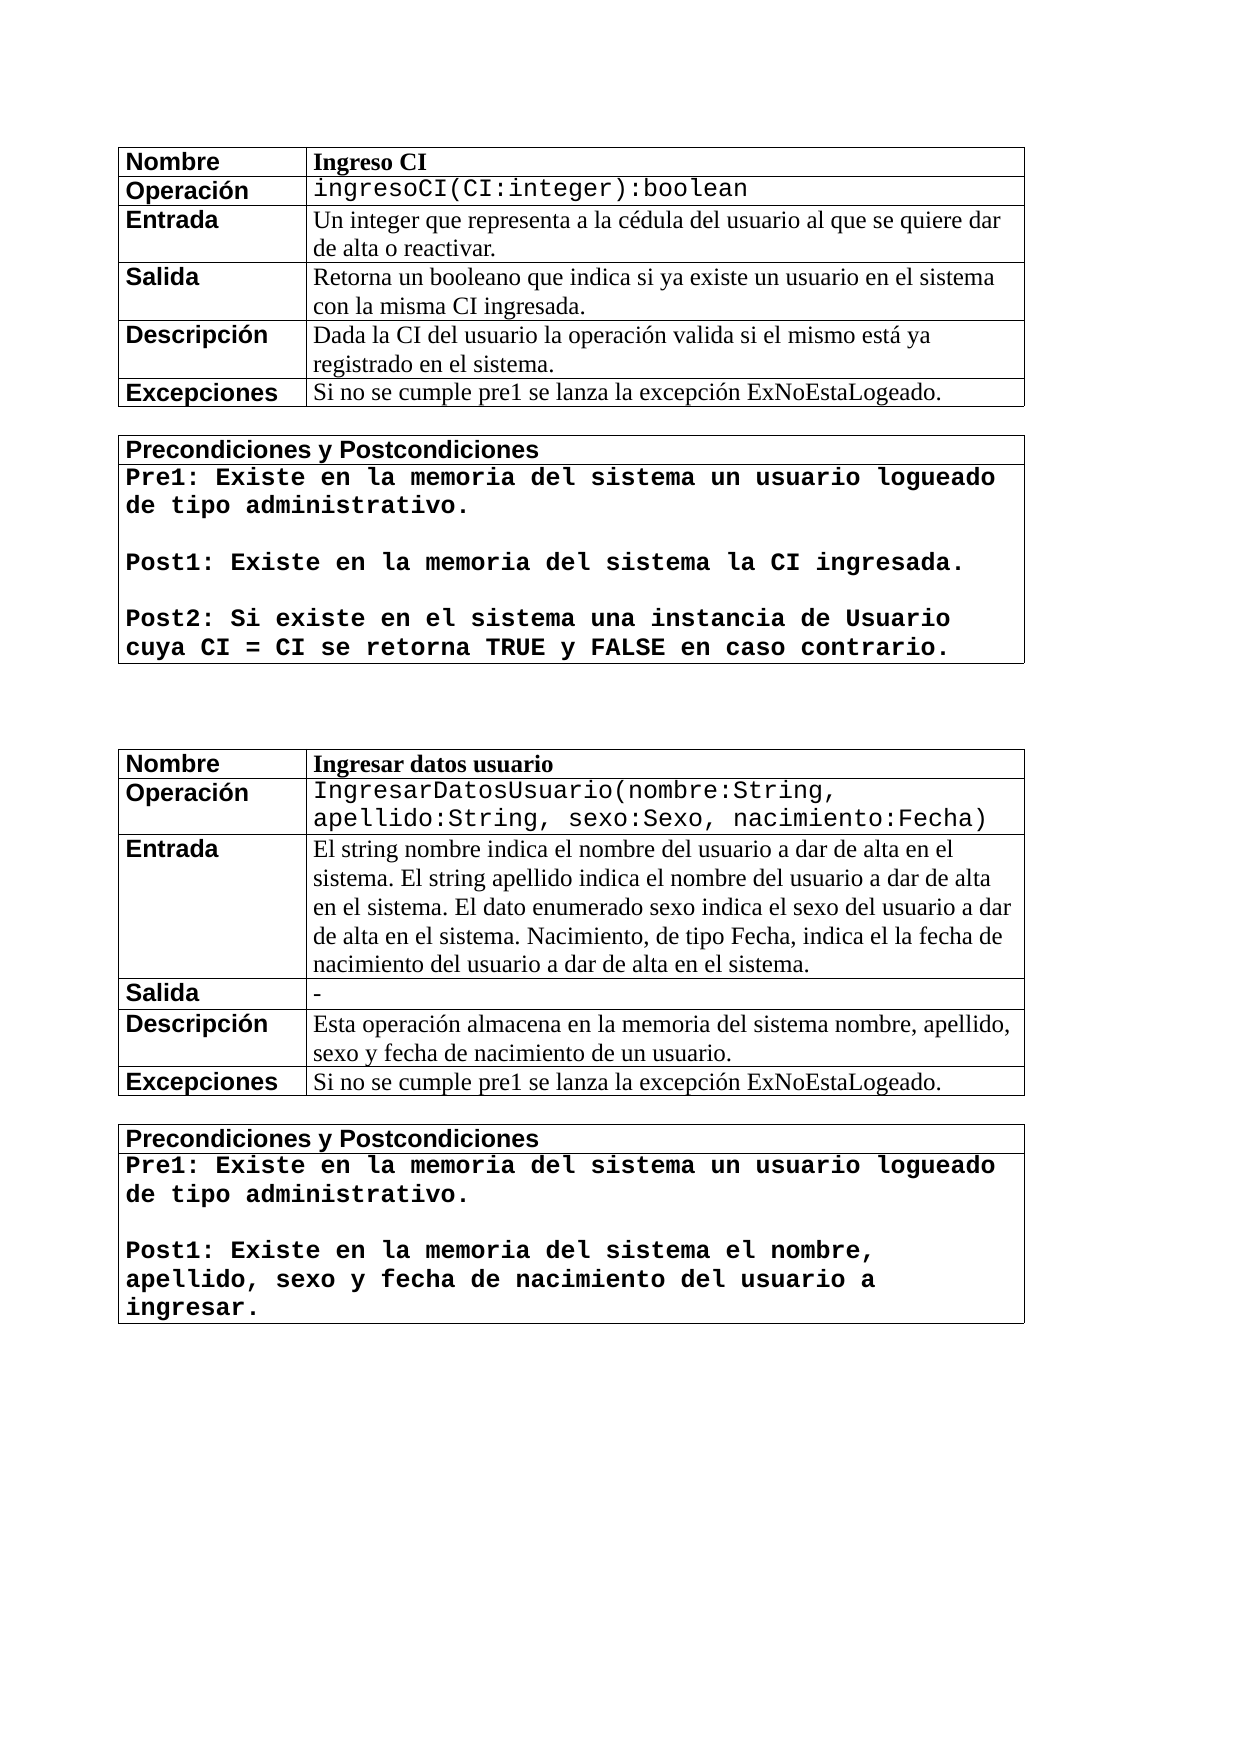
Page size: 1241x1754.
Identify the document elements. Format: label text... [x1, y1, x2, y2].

table_cell Pre1: Existe en la memoria del sistema un usuario logueado de tipo administrativo. Post1: Existe en la memoria del sistema la CI ingresada. Post2: Si existe en el sistema una instancia de Usuario cuya CI = CI se retorna TRUE y FALSE en caso contrario. [119, 465, 1024, 662]
table_cell Retorna un booleano que indica si ya existe un usuario en el sistema con la misma CI ingresada. [307, 263, 1024, 320]
table_cell Pre1: Existe en la memoria del sistema un usuario logueado de tipo administrativo. Post1: Existe en la memoria del sistema el nombre, apellido, sexo y fecha de nacimiento del usuario a ingresar. [119, 1154, 1024, 1323]
table_cell Esta operación almacena en la memoria del sistema nombre, apellido, sexo y fecha de nacimiento de un usuario. [307, 1010, 1024, 1066]
table_cell Dada la CI del usuario la operación valida si el mismo está ya registrado en el sistema. [307, 321, 1024, 377]
table_cell Si no se cumple pre1 se lanza la excepción ExNoEstaLogeado. [307, 379, 1024, 406]
table_header Precondiciones y Postcondiciones [119, 436, 1024, 464]
table_cell El string nombre indica el nombre del usuario a dar de alta en el sistema. El string apellido indica el nombre del usuario a dar de alta en el sistema. El dato enumerado sexo indica el sexo del usuario a dar de alta en el sistema. Nacimiento, de tipo Fecha, indica el la fecha de nacimiento del usuario a dar de alta en el sistema. [307, 835, 1024, 978]
table_cell Descripción [119, 321, 306, 377]
table_cell Entrada [119, 835, 306, 978]
table_cell Descripción [119, 1010, 306, 1066]
table_header Precondiciones y Postcondiciones [119, 1125, 1024, 1153]
table_cell Si no se cumple pre1 se lanza la excepción ExNoEstaLogeado. [307, 1067, 1024, 1095]
table_header Ingresar datos usuario [307, 750, 1024, 778]
table_cell Operación [119, 779, 306, 834]
table_cell Entrada [119, 206, 306, 262]
table_cell Excepciones [119, 379, 306, 406]
table_header Nombre [119, 750, 306, 778]
table_cell - [307, 979, 1024, 1009]
table_header Nombre [119, 148, 306, 176]
table_cell ingresoCI(CI:integer):boolean [307, 177, 1024, 204]
table_cell Salida [119, 979, 306, 1009]
table_cell Salida [119, 263, 306, 320]
table_header Ingreso CI [307, 148, 1024, 176]
table_cell Un integer que representa a la cédula del usuario al que se quiere dar de alta o reactivar. [307, 206, 1024, 262]
table_cell Excepciones [119, 1067, 306, 1095]
table_cell Operación [119, 177, 306, 204]
table_cell IngresarDatosUsuario(nombre:String, apellido:String, sexo:Sexo, nacimiento:Fecha) [307, 779, 1024, 834]
